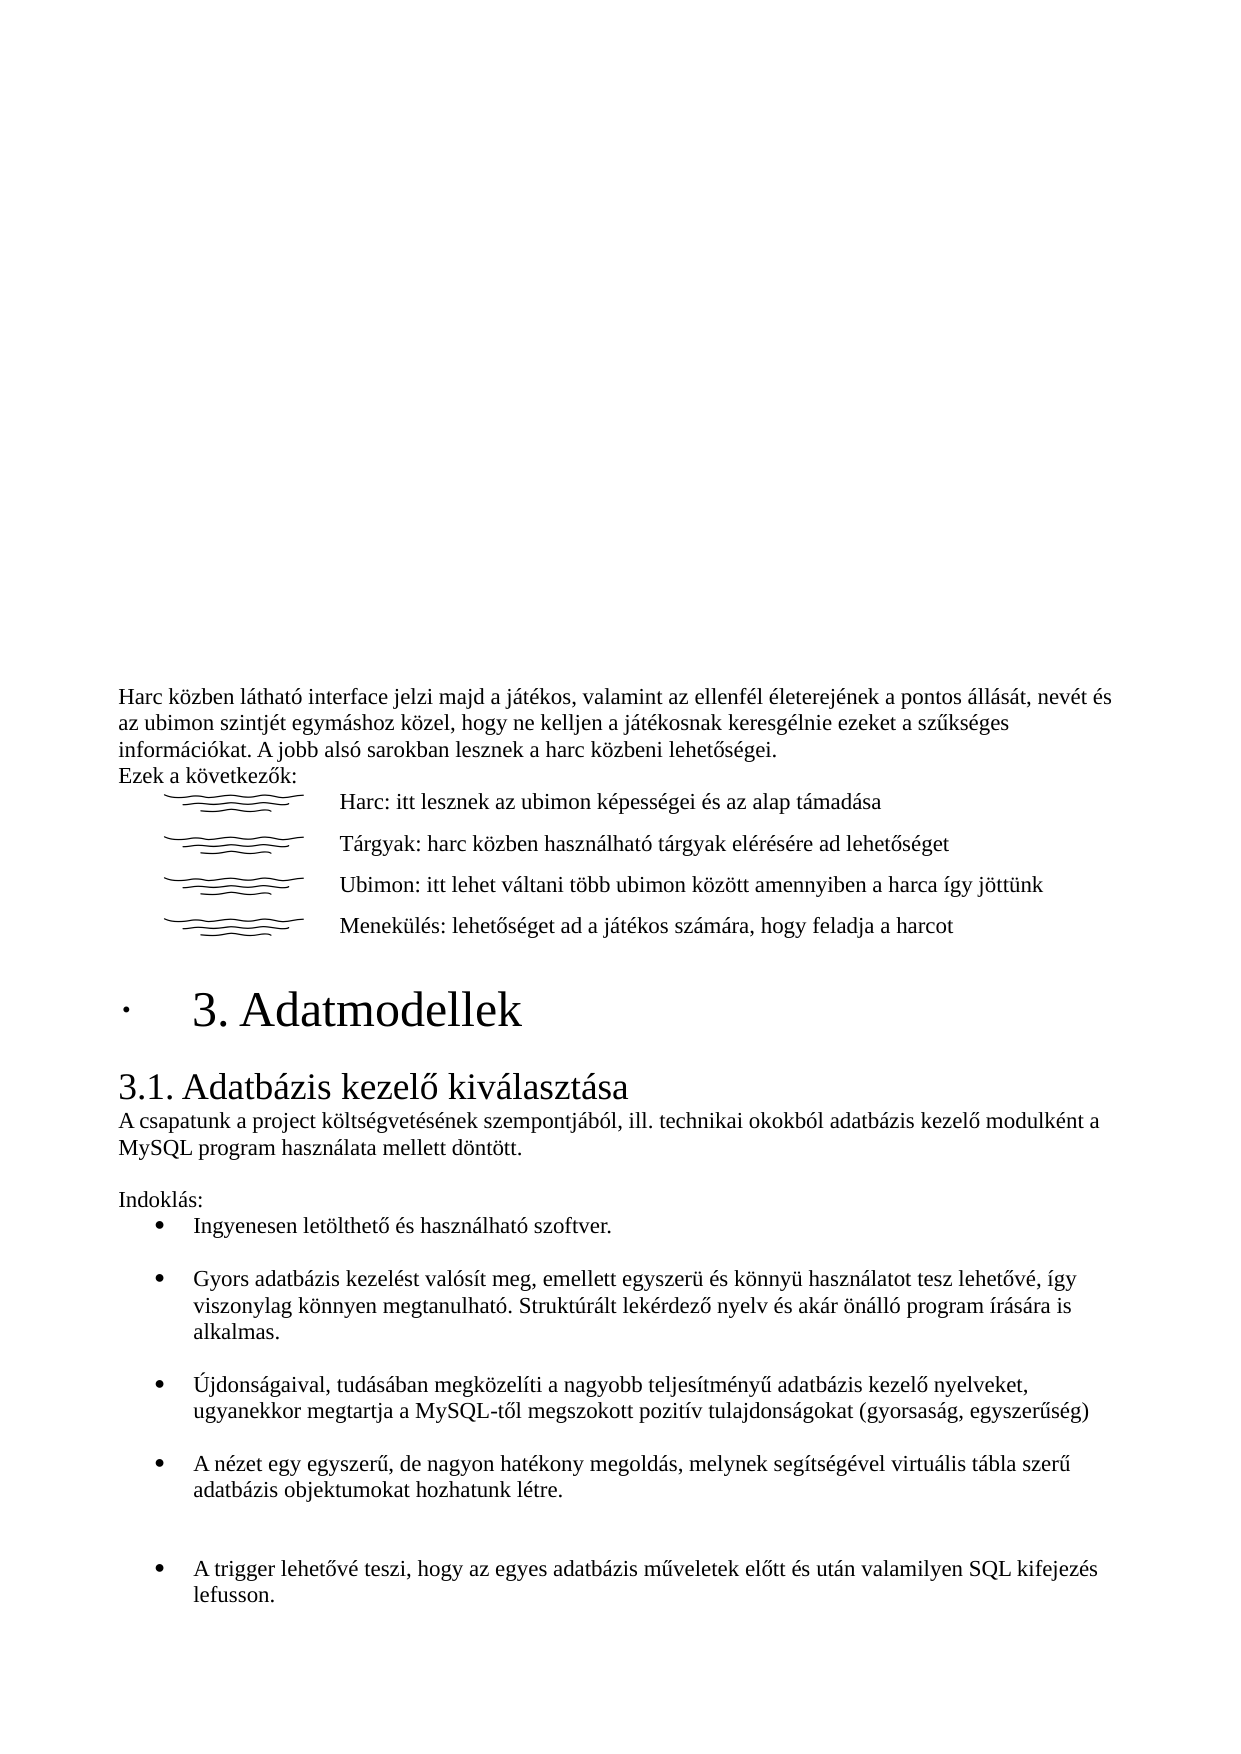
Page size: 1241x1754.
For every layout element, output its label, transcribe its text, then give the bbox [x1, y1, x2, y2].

text Harc közben látható interface jelzi majd a játékos, valamint az ellenfél életerejének a pontos állását, nevét és az ubimon szintjét egymáshoz közel, hogy ne kelljen a játékosnak keresgélnie ezeket a szűkséges információkat. A jobb alsó sarokban lesznek a harc közbeni lehetőségei. [118, 683, 1122, 762]
list Ubimon: itt lehet váltani több ubimon között amennyiben a harca így jöttünk [162, 871, 1122, 897]
list A trigger lehetővé teszi, hogy az egyes adatbázis műveletek előtt és után valamilyen SQL kifejezés lefusson. [156, 1555, 1122, 1608]
text Ezek a következők: [118, 762, 1122, 788]
subtitle 3.1. Adatbázis kezelő kiválasztása [118, 1064, 1122, 1107]
list Harc: itt lesznek az ubimon képességei és az alap támadása [162, 788, 1122, 815]
list Gyors adatbázis kezelést valósít meg, emellett egyszerü és könnyü használatot tesz lehetővé, így viszonylag könnyen megtanulható. Struktúrált lekérdező nyelv és akár önálló program írására is alkalmas. [156, 1265, 1122, 1344]
list 3. Adatmodellek [118, 980, 1122, 1038]
list Menekülés: lehetőséget ad a játékos számára, hogy feladja a harcot [162, 912, 1122, 939]
list Újdonságaival, tudásában megközelíti a nagyobb teljesítményű adatbázis kezelő nyelveket, ugyanekkor megtartja a MySQL-től megszokott pozitív tulajdonságokat (gyorsaság, egyszerűség) [156, 1371, 1122, 1423]
list A nézet egy egyszerű, de nagyon hatékony megoldás, melynek segítségével virtuális tábla szerű adatbázis objektumokat hozhatunk létre. [156, 1450, 1122, 1502]
text A csapatunk a project költségvetésének szempontjából, ill. technikai okokból adatbázis kezelő modulként a MySQL program használata mellett döntött. [118, 1107, 1122, 1160]
text Indoklás: [118, 1186, 1122, 1213]
list Ingyenesen letölthető és használható szoftver. [156, 1213, 1122, 1239]
list Tárgyak: harc közben használható tárgyak elérésére ad lehetőséget [162, 830, 1122, 856]
